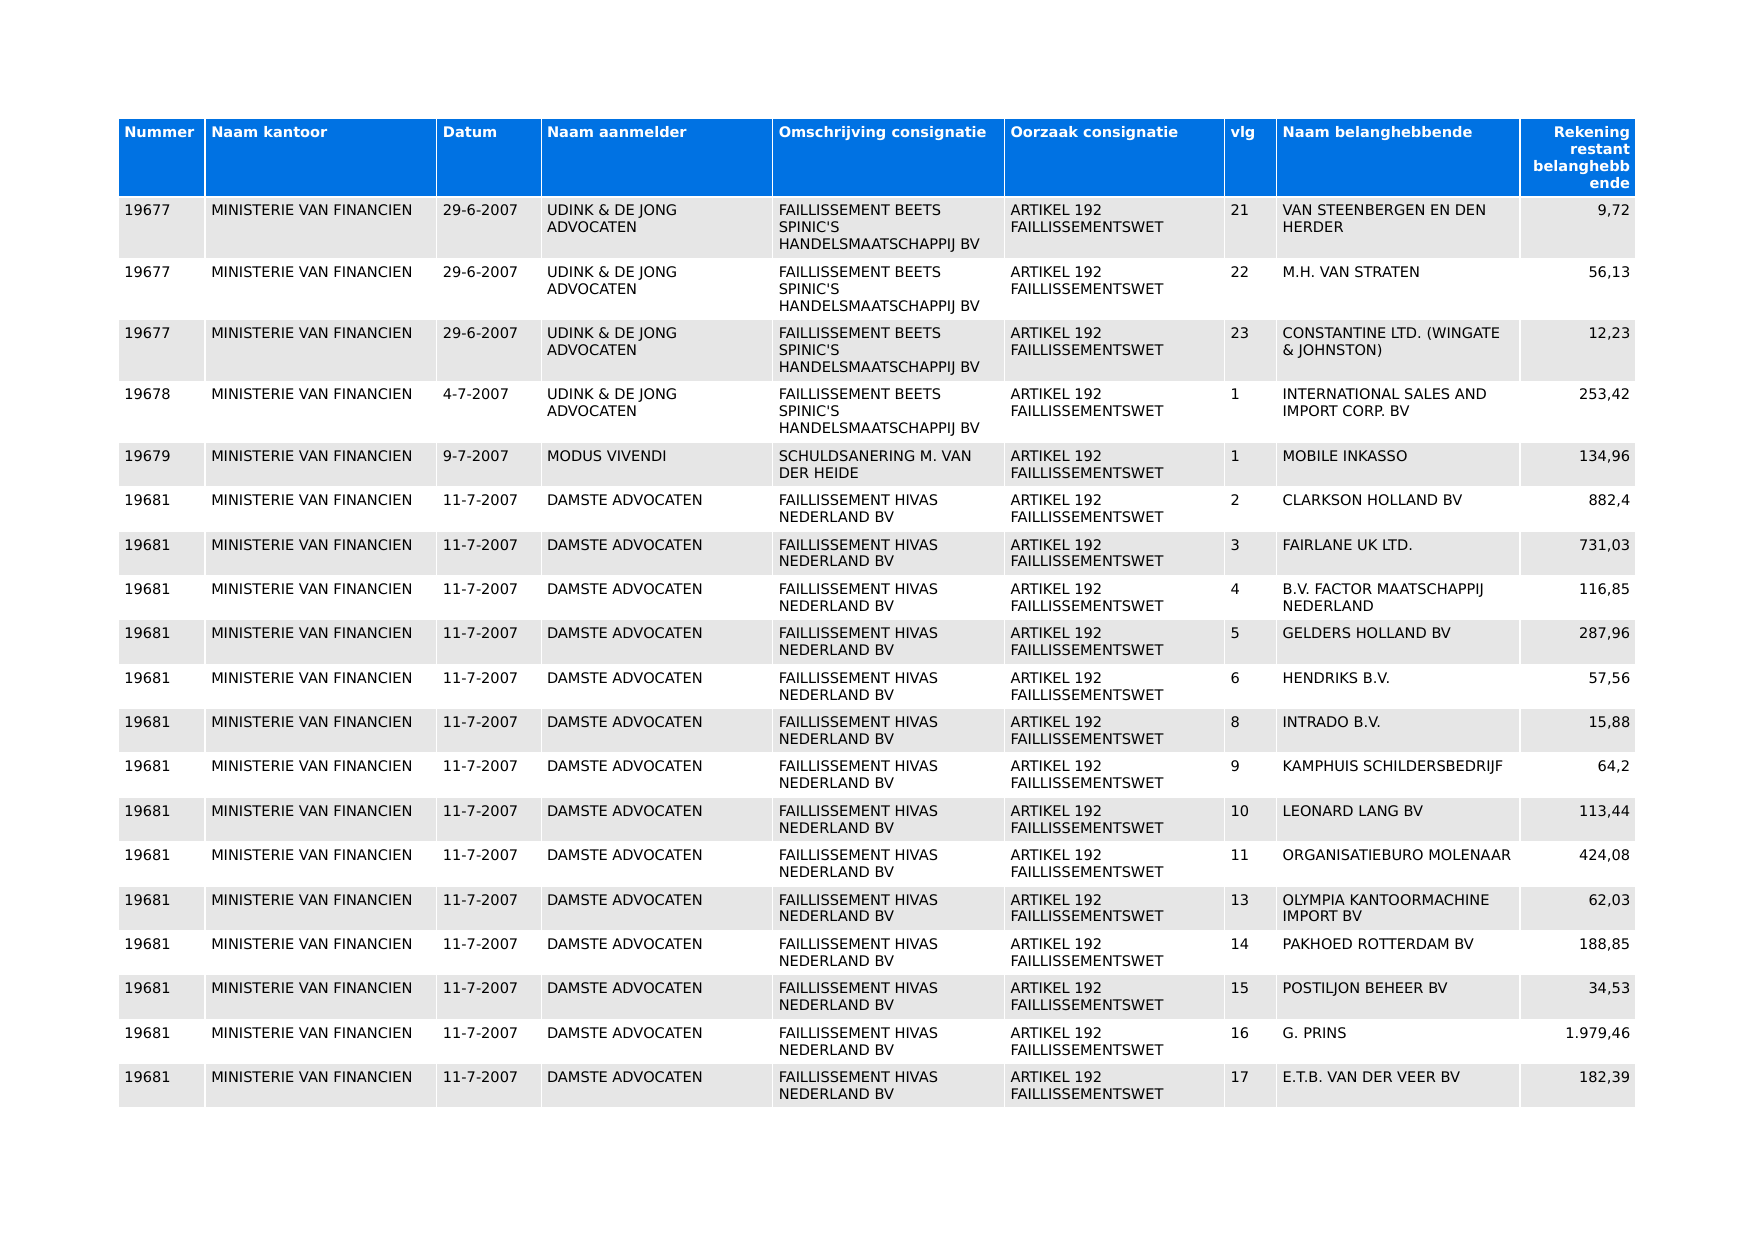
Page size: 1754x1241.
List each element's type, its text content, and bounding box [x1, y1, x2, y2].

table_cell 11-7-2007 [437, 931, 541, 974]
table_cell 19681 [119, 532, 204, 575]
table_header Oorzaak consignatie [1005, 119, 1224, 196]
table_cell 11-7-2007 [437, 1064, 541, 1107]
table_cell 2 [1225, 487, 1276, 531]
table_cell 9-7-2007 [437, 443, 541, 486]
table_cell MINISTERIE VAN FINANCIEN [206, 620, 436, 664]
table_cell PAKHOED ROTTERDAM BV [1277, 931, 1519, 974]
table_cell FAILLISSEMENT HIVAS NEDERLAND BV [773, 1064, 1004, 1107]
table_cell 11-7-2007 [437, 620, 541, 664]
table_cell E.T.B. VAN DER VEER BV [1277, 1064, 1519, 1107]
table_cell ARTIKEL 192 FAILLISSEMENTSWET [1005, 382, 1224, 442]
table_cell DAMSTE ADVOCATEN [542, 709, 772, 752]
table_cell 29-6-2007 [437, 198, 541, 258]
table_cell 11-7-2007 [437, 576, 541, 619]
table_cell 19681 [119, 931, 204, 974]
table_cell MINISTERIE VAN FINANCIEN [206, 532, 436, 575]
table_cell FAILLISSEMENT BEETS SPINIC'S HANDELSMAATSCHAPPIJ BV [773, 198, 1004, 258]
table_cell FAILLISSEMENT HIVAS NEDERLAND BV [773, 620, 1004, 664]
table_cell 1.979,46 [1521, 1020, 1635, 1063]
table_cell DAMSTE ADVOCATEN [542, 1064, 772, 1107]
table_cell ARTIKEL 192 FAILLISSEMENTSWET [1005, 842, 1224, 886]
table_cell 15 [1225, 975, 1276, 1019]
table_cell UDINK & DE JONG ADVOCATEN [542, 198, 772, 258]
table_cell MINISTERIE VAN FINANCIEN [206, 487, 436, 531]
table_cell 62,03 [1521, 887, 1635, 930]
table_cell 287,96 [1521, 620, 1635, 664]
table_cell UDINK & DE JONG ADVOCATEN [542, 382, 772, 442]
table_cell ARTIKEL 192 FAILLISSEMENTSWET [1005, 754, 1224, 797]
table_cell DAMSTE ADVOCATEN [542, 1020, 772, 1063]
table_cell MINISTERIE VAN FINANCIEN [206, 975, 436, 1019]
table_cell DAMSTE ADVOCATEN [542, 532, 772, 575]
table_cell MINISTERIE VAN FINANCIEN [206, 931, 436, 974]
table_cell FAILLISSEMENT HIVAS NEDERLAND BV [773, 532, 1004, 575]
table_cell 882,4 [1521, 487, 1635, 531]
table_cell 253,42 [1521, 382, 1635, 442]
table_cell MINISTERIE VAN FINANCIEN [206, 1020, 436, 1063]
table_cell 19681 [119, 487, 204, 531]
table_cell MODUS VIVENDI [542, 443, 772, 486]
table_cell 3 [1225, 532, 1276, 575]
table_cell FAILLISSEMENT HIVAS NEDERLAND BV [773, 842, 1004, 886]
table_cell 14 [1225, 931, 1276, 974]
table_header vlg [1225, 119, 1276, 196]
table_cell MINISTERIE VAN FINANCIEN [206, 665, 436, 708]
table_cell ARTIKEL 192 FAILLISSEMENTSWET [1005, 1064, 1224, 1107]
table_cell M.H. VAN STRATEN [1277, 259, 1519, 319]
table_cell FAILLISSEMENT HIVAS NEDERLAND BV [773, 665, 1004, 708]
table_cell 8 [1225, 709, 1276, 752]
table_cell FAILLISSEMENT HIVAS NEDERLAND BV [773, 709, 1004, 752]
table_cell DAMSTE ADVOCATEN [542, 576, 772, 619]
table_cell MINISTERIE VAN FINANCIEN [206, 842, 436, 886]
table_cell CLARKSON HOLLAND BV [1277, 487, 1519, 531]
table_cell 134,96 [1521, 443, 1635, 486]
table_cell 19679 [119, 443, 204, 486]
table_header Datum [437, 119, 541, 196]
table_cell 1 [1225, 382, 1276, 442]
table_cell FAIRLANE UK LTD. [1277, 532, 1519, 575]
table_cell 182,39 [1521, 1064, 1635, 1107]
table_cell FAILLISSEMENT HIVAS NEDERLAND BV [773, 754, 1004, 797]
table_cell MINISTERIE VAN FINANCIEN [206, 259, 436, 319]
table_cell ARTIKEL 192 FAILLISSEMENTSWET [1005, 576, 1224, 619]
table_cell LEONARD LANG BV [1277, 798, 1519, 841]
table_cell UDINK & DE JONG ADVOCATEN [542, 259, 772, 319]
table_cell FAILLISSEMENT HIVAS NEDERLAND BV [773, 931, 1004, 974]
table_cell 12,23 [1521, 320, 1635, 381]
table_cell ARTIKEL 192 FAILLISSEMENTSWET [1005, 532, 1224, 575]
table_cell MINISTERIE VAN FINANCIEN [206, 576, 436, 619]
table_cell MINISTERIE VAN FINANCIEN [206, 709, 436, 752]
table_cell ARTIKEL 192 FAILLISSEMENTSWET [1005, 443, 1224, 486]
table_cell 19681 [119, 842, 204, 886]
table_cell 19681 [119, 620, 204, 664]
table_cell 56,13 [1521, 259, 1635, 319]
table_cell 11 [1225, 842, 1276, 886]
table_cell MINISTERIE VAN FINANCIEN [206, 887, 436, 930]
table_cell 19681 [119, 754, 204, 797]
table_cell MINISTERIE VAN FINANCIEN [206, 443, 436, 486]
table_cell 19677 [119, 259, 204, 319]
table_cell 19681 [119, 798, 204, 841]
table_cell DAMSTE ADVOCATEN [542, 487, 772, 531]
table_cell 11-7-2007 [437, 887, 541, 930]
table_cell MINISTERIE VAN FINANCIEN [206, 320, 436, 381]
table_cell MINISTERIE VAN FINANCIEN [206, 1064, 436, 1107]
table_header Naam belanghebbende [1277, 119, 1519, 196]
table_cell 10 [1225, 798, 1276, 841]
table_cell 19678 [119, 382, 204, 442]
table_cell DAMSTE ADVOCATEN [542, 842, 772, 886]
table_cell 29-6-2007 [437, 259, 541, 319]
table_cell 57,56 [1521, 665, 1635, 708]
table_cell KAMPHUIS SCHILDERSBEDRIJF [1277, 754, 1519, 797]
table_cell FAILLISSEMENT HIVAS NEDERLAND BV [773, 1020, 1004, 1063]
table_cell DAMSTE ADVOCATEN [542, 665, 772, 708]
table_cell 16 [1225, 1020, 1276, 1063]
table_cell 19681 [119, 1064, 204, 1107]
table_cell FAILLISSEMENT HIVAS NEDERLAND BV [773, 975, 1004, 1019]
table_cell ARTIKEL 192 FAILLISSEMENTSWET [1005, 798, 1224, 841]
table_cell 9 [1225, 754, 1276, 797]
table_cell G. PRINS [1277, 1020, 1519, 1063]
table_cell MOBILE INKASSO [1277, 443, 1519, 486]
table_cell 11-7-2007 [437, 842, 541, 886]
table_cell 11-7-2007 [437, 532, 541, 575]
table_cell 4 [1225, 576, 1276, 619]
table_header Rekening restant belanghebbende [1521, 119, 1635, 196]
table_cell HENDRIKS B.V. [1277, 665, 1519, 708]
table_cell GELDERS HOLLAND BV [1277, 620, 1519, 664]
table_cell MINISTERIE VAN FINANCIEN [206, 382, 436, 442]
table_cell 21 [1225, 198, 1276, 258]
table_cell 19681 [119, 1020, 204, 1063]
table_cell ARTIKEL 192 FAILLISSEMENTSWET [1005, 665, 1224, 708]
table_cell SCHULDSANERING M. VAN DER HEIDE [773, 443, 1004, 486]
table_cell 11-7-2007 [437, 487, 541, 531]
table_cell 23 [1225, 320, 1276, 381]
table_cell ARTIKEL 192 FAILLISSEMENTSWET [1005, 198, 1224, 258]
table_cell ARTIKEL 192 FAILLISSEMENTSWET [1005, 975, 1224, 1019]
table_cell ARTIKEL 192 FAILLISSEMENTSWET [1005, 709, 1224, 752]
table_header Omschrijving consignatie [773, 119, 1004, 196]
table_cell FAILLISSEMENT BEETS SPINIC'S HANDELSMAATSCHAPPIJ BV [773, 259, 1004, 319]
table_cell 11-7-2007 [437, 1020, 541, 1063]
table_cell 11-7-2007 [437, 975, 541, 1019]
table_cell FAILLISSEMENT BEETS SPINIC'S HANDELSMAATSCHAPPIJ BV [773, 320, 1004, 381]
table_cell 19681 [119, 709, 204, 752]
table_cell 5 [1225, 620, 1276, 664]
table_cell 19681 [119, 665, 204, 708]
table_cell DAMSTE ADVOCATEN [542, 754, 772, 797]
table_cell 15,88 [1521, 709, 1635, 752]
table_header Nummer [119, 119, 204, 196]
table_cell 64,2 [1521, 754, 1635, 797]
table_cell FAILLISSEMENT HIVAS NEDERLAND BV [773, 576, 1004, 619]
table_cell 9,72 [1521, 198, 1635, 258]
table_cell 34,53 [1521, 975, 1635, 1019]
table_cell 188,85 [1521, 931, 1635, 974]
table_cell OLYMPIA KANTOORMACHINE IMPORT BV [1277, 887, 1519, 930]
table_cell FAILLISSEMENT HIVAS NEDERLAND BV [773, 487, 1004, 531]
table_cell 29-6-2007 [437, 320, 541, 381]
table_cell DAMSTE ADVOCATEN [542, 620, 772, 664]
table_cell VAN STEENBERGEN EN DEN HERDER [1277, 198, 1519, 258]
table_cell 731,03 [1521, 532, 1635, 575]
table_cell UDINK & DE JONG ADVOCATEN [542, 320, 772, 381]
table_cell INTRADO B.V. [1277, 709, 1519, 752]
table_cell 1 [1225, 443, 1276, 486]
table_header Naam kantoor [206, 119, 436, 196]
table_cell FAILLISSEMENT BEETS SPINIC'S HANDELSMAATSCHAPPIJ BV [773, 382, 1004, 442]
table_cell 19681 [119, 887, 204, 930]
table_cell 6 [1225, 665, 1276, 708]
table_cell MINISTERIE VAN FINANCIEN [206, 198, 436, 258]
table_cell ARTIKEL 192 FAILLISSEMENTSWET [1005, 259, 1224, 319]
table_header Naam aanmelder [542, 119, 772, 196]
table_cell 19677 [119, 320, 204, 381]
table_cell 116,85 [1521, 576, 1635, 619]
table_cell 19677 [119, 198, 204, 258]
table_cell 19681 [119, 975, 204, 1019]
table_cell B.V. FACTOR MAATSCHAPPIJ NEDERLAND [1277, 576, 1519, 619]
table_cell ARTIKEL 192 FAILLISSEMENTSWET [1005, 931, 1224, 974]
table_cell 11-7-2007 [437, 665, 541, 708]
table_cell POSTILJON BEHEER BV [1277, 975, 1519, 1019]
table_cell 19681 [119, 576, 204, 619]
table_cell ARTIKEL 192 FAILLISSEMENTSWET [1005, 320, 1224, 381]
table_cell MINISTERIE VAN FINANCIEN [206, 754, 436, 797]
table_cell 113,44 [1521, 798, 1635, 841]
table_cell 11-7-2007 [437, 754, 541, 797]
table_cell 424,08 [1521, 842, 1635, 886]
table_cell DAMSTE ADVOCATEN [542, 798, 772, 841]
table_cell 22 [1225, 259, 1276, 319]
table_cell FAILLISSEMENT HIVAS NEDERLAND BV [773, 798, 1004, 841]
table_cell ARTIKEL 192 FAILLISSEMENTSWET [1005, 487, 1224, 531]
table_cell ORGANISATIEBURO MOLENAAR [1277, 842, 1519, 886]
table_cell ARTIKEL 192 FAILLISSEMENTSWET [1005, 887, 1224, 930]
table_cell MINISTERIE VAN FINANCIEN [206, 798, 436, 841]
table_cell DAMSTE ADVOCATEN [542, 887, 772, 930]
table_cell 11-7-2007 [437, 709, 541, 752]
table_cell ARTIKEL 192 FAILLISSEMENTSWET [1005, 1020, 1224, 1063]
table_cell INTERNATIONAL SALES AND IMPORT CORP. BV [1277, 382, 1519, 442]
table_cell 17 [1225, 1064, 1276, 1107]
table_cell 11-7-2007 [437, 798, 541, 841]
table_cell ARTIKEL 192 FAILLISSEMENTSWET [1005, 620, 1224, 664]
table_cell DAMSTE ADVOCATEN [542, 931, 772, 974]
table_cell CONSTANTINE LTD. (WINGATE & JOHNSTON) [1277, 320, 1519, 381]
table_cell 13 [1225, 887, 1276, 930]
table_cell 4-7-2007 [437, 382, 541, 442]
table_cell FAILLISSEMENT HIVAS NEDERLAND BV [773, 887, 1004, 930]
table_cell DAMSTE ADVOCATEN [542, 975, 772, 1019]
